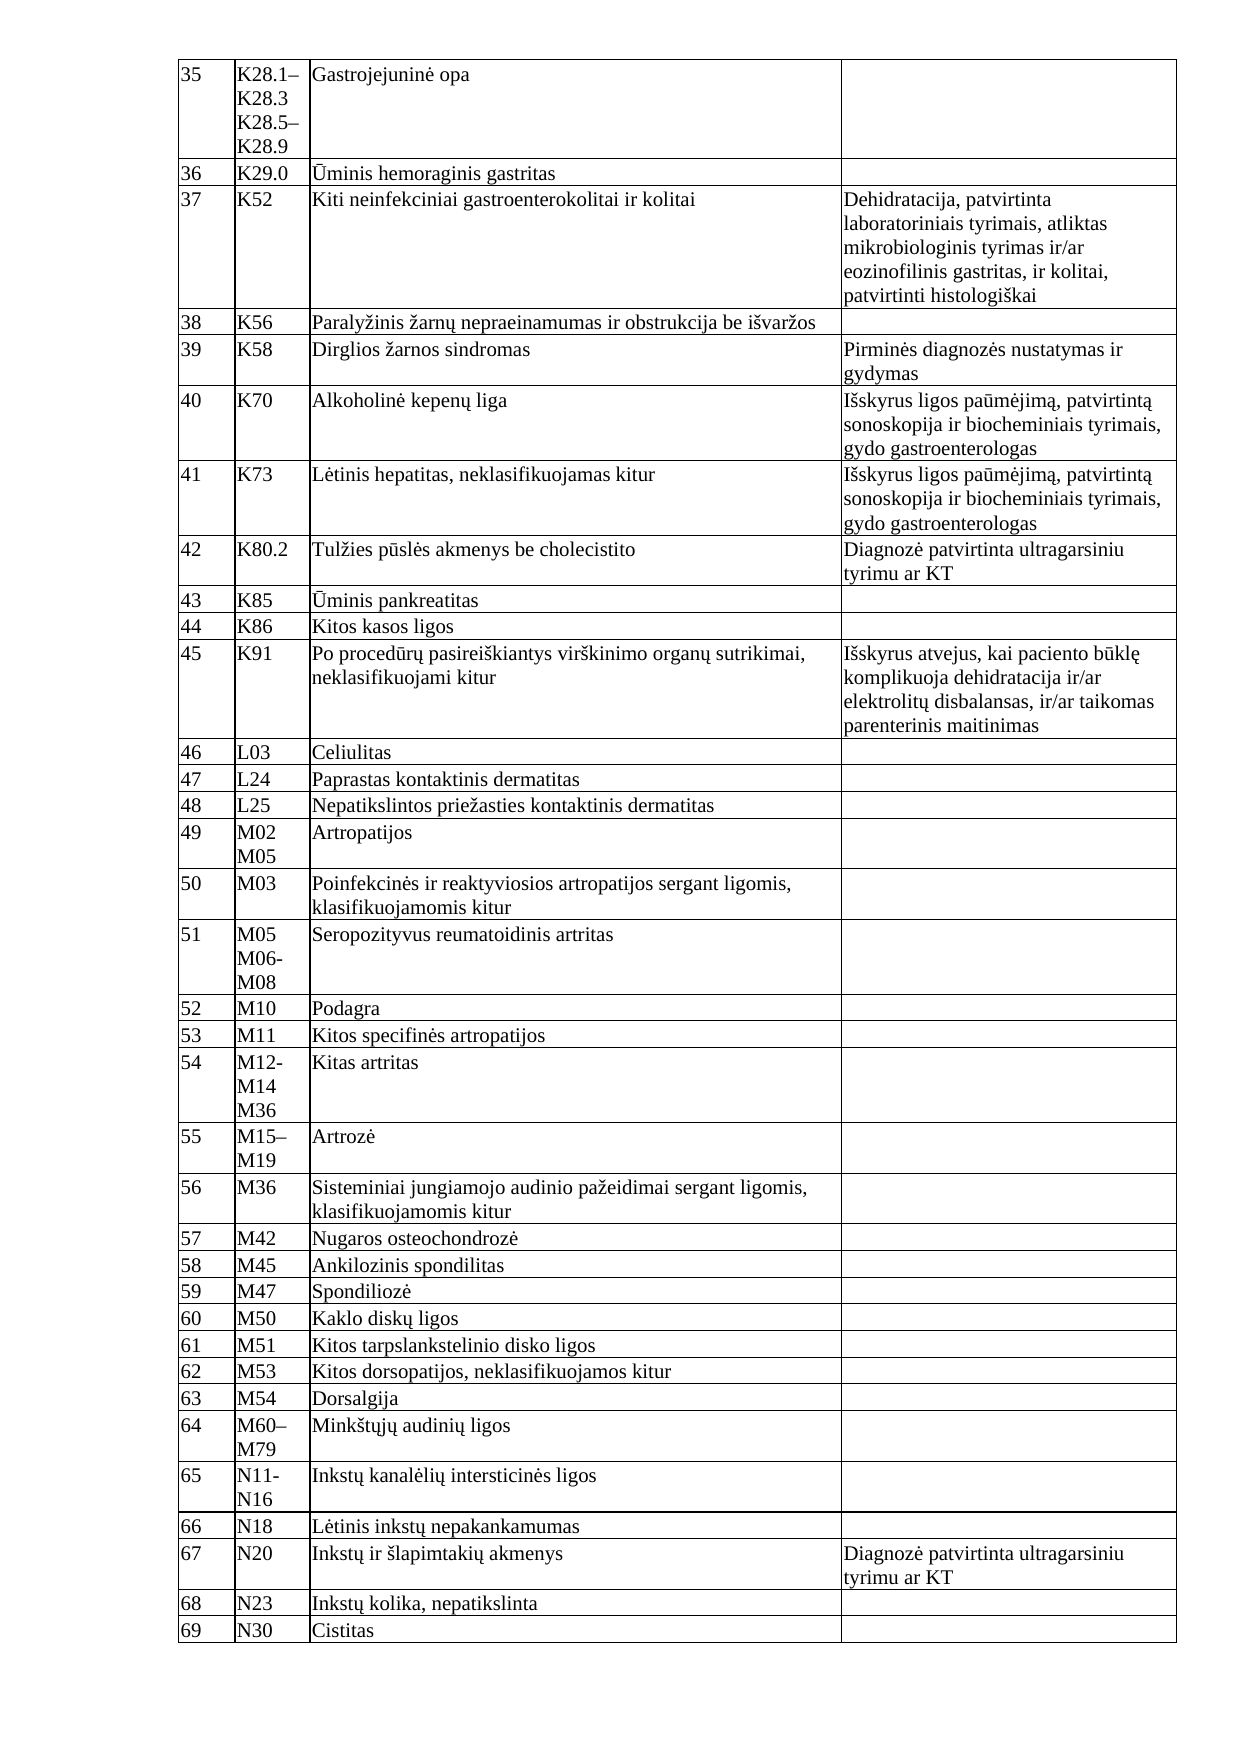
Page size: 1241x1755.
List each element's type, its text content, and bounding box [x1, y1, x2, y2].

table_cell 58 [179, 1251, 234, 1277]
table_cell 54 [179, 1048, 234, 1122]
table_cell Seropozityvus reumatoidinis artritas [311, 920, 841, 994]
table_cell Paralyžinis žarnų nepraeinamumas ir obstrukcija be išvaržos [311, 309, 841, 334]
table_cell Po procedūrų pasireiškiantys virškinimo organų sutrikimai, neklasifikuojami kitur [311, 640, 841, 737]
table_cell Poinfekcinės ir reaktyviosios artropatijos sergant ligomis, klasifikuojamomis kitur [311, 869, 841, 919]
table_cell Inkstų kolika, nepatikslinta [311, 1590, 841, 1615]
table_cell K28.1– K28.3 K28.5– K28.9 [236, 60, 309, 158]
table_cell Kitos kasos ligos [311, 613, 841, 638]
table_cell 41 [179, 461, 234, 534]
table_cell Dirglios žarnos sindromas [311, 335, 841, 385]
table_cell Gastrojejuninė opa [311, 60, 841, 158]
table_cell [842, 60, 1176, 158]
table_cell M36 [236, 1174, 309, 1223]
table_cell 60 [179, 1304, 234, 1330]
table_cell [842, 1513, 1176, 1538]
table_cell [842, 1590, 1176, 1615]
table_cell K29.0 [236, 159, 309, 184]
table_cell L25 [236, 792, 309, 817]
table_cell N30 [236, 1616, 309, 1642]
table_cell Pirminės diagnozės nustatymas ir gydymas [842, 335, 1176, 385]
table_cell 42 [179, 536, 234, 585]
table_cell Lėtinis hepatitas, neklasifikuojamas kitur [311, 461, 841, 534]
table_cell K85 [236, 586, 309, 612]
table_cell Išskyrus ligos paūmėjimą, patvirtintą sonoskopija ir biocheminiais tyrimais, gydo gastroenterologas [842, 386, 1176, 460]
table_cell M45 [236, 1251, 309, 1277]
table_cell Paprastas kontaktinis dermatitas [311, 765, 841, 791]
table_cell [842, 765, 1176, 791]
table_cell 62 [179, 1358, 234, 1383]
table_cell M03 [236, 869, 309, 919]
table_cell M50 [236, 1304, 309, 1330]
table_cell K80.2 [236, 536, 309, 585]
table_cell 61 [179, 1331, 234, 1357]
table_cell Ūminis hemoraginis gastritas [311, 159, 841, 184]
table_cell Sisteminiai jungiamojo audinio pažeidimai sergant ligomis, klasifikuojamomis kitur [311, 1174, 841, 1223]
table_cell M12-M14 M36 [236, 1048, 309, 1122]
table_cell 55 [179, 1123, 234, 1172]
table_cell Inkstų kanalėlių intersticinės ligos [311, 1462, 841, 1511]
table_cell [842, 1251, 1176, 1277]
table_cell [842, 1411, 1176, 1461]
table_cell [842, 1224, 1176, 1250]
table_cell [842, 1174, 1176, 1223]
table_cell K86 [236, 613, 309, 638]
table_cell 45 [179, 640, 234, 737]
table_cell Ankilozinis spondilitas [311, 1251, 841, 1277]
table_cell Spondiliozė [311, 1278, 841, 1303]
table_cell [842, 1123, 1176, 1172]
table_cell Nepatikslintos priežasties kontaktinis dermatitas [311, 792, 841, 817]
table_cell Minkštųjų audinių ligos [311, 1411, 841, 1461]
table_cell 37 [179, 186, 234, 307]
table_cell Alkoholinė kepenų liga [311, 386, 841, 460]
table_cell M51 [236, 1331, 309, 1357]
table_cell K58 [236, 335, 309, 385]
table_cell 38 [179, 309, 234, 334]
table_cell Artropatijos [311, 819, 841, 868]
table_cell Kitos tarpslankstelinio disko ligos [311, 1331, 841, 1357]
table_cell 59 [179, 1278, 234, 1303]
table_cell Kitas artritas [311, 1048, 841, 1122]
table_cell 49 [179, 819, 234, 868]
table_cell N11-N16 [236, 1462, 309, 1511]
table_cell K56 [236, 309, 309, 334]
table_cell K52 [236, 186, 309, 307]
table_cell [842, 1021, 1176, 1047]
table_cell [842, 1304, 1176, 1330]
table_cell [842, 739, 1176, 764]
table_cell 36 [179, 159, 234, 184]
table_cell 56 [179, 1174, 234, 1223]
table_cell 48 [179, 792, 234, 817]
table_cell Podagra [311, 995, 841, 1020]
table_cell Diagnozė patvirtinta ultragarsiniu tyrimu ar KT [842, 536, 1176, 585]
table_cell [842, 995, 1176, 1020]
table_cell [842, 819, 1176, 868]
table_cell 44 [179, 613, 234, 638]
table_cell [842, 1616, 1176, 1642]
table_cell [842, 792, 1176, 817]
table_cell Išskyrus atvejus, kai paciento būklę komplikuoja dehidratacija ir/ar elektrolitų disbalansas, ir/ar taikomas parenterinis maitinimas [842, 640, 1176, 737]
table_cell Nugaros osteochondrozė [311, 1224, 841, 1250]
table_cell Cistitas [311, 1616, 841, 1642]
table_cell [842, 1331, 1176, 1357]
table_cell 64 [179, 1411, 234, 1461]
table_cell 66 [179, 1513, 234, 1538]
table_cell M11 [236, 1021, 309, 1047]
table_cell [842, 586, 1176, 612]
table_cell Diagnozė patvirtinta ultragarsiniu tyrimu ar KT [842, 1539, 1176, 1589]
table_cell Artrozė [311, 1123, 841, 1172]
table_cell M42 [236, 1224, 309, 1250]
table_cell Dehidratacija, patvirtinta laboratoriniais tyrimais, atliktas mikrobiologinis tyrimas ir/ar eozinofilinis gastritas, ir kolitai, patvirtinti histologiškai [842, 186, 1176, 307]
table_cell 63 [179, 1384, 234, 1410]
table_cell M15–M19 [236, 1123, 309, 1172]
table_cell Lėtinis inkstų nepakankamumas [311, 1513, 841, 1538]
table_cell M10 [236, 995, 309, 1020]
table_cell M60– M79 [236, 1411, 309, 1461]
table_cell [842, 920, 1176, 994]
table_cell K73 [236, 461, 309, 534]
table_cell Celiulitas [311, 739, 841, 764]
table_cell 65 [179, 1462, 234, 1511]
table_cell [842, 613, 1176, 638]
table_cell [842, 1358, 1176, 1383]
table_cell [842, 1048, 1176, 1122]
table_cell 46 [179, 739, 234, 764]
table_cell M05 M06-M08 [236, 920, 309, 994]
table_cell 43 [179, 586, 234, 612]
table_cell 39 [179, 335, 234, 385]
table_cell M53 [236, 1358, 309, 1383]
table_cell [842, 159, 1176, 184]
table_cell 57 [179, 1224, 234, 1250]
table_cell N20 [236, 1539, 309, 1589]
table_cell Dorsalgija [311, 1384, 841, 1410]
table_cell 51 [179, 920, 234, 994]
table_cell M02 M05 [236, 819, 309, 868]
table_cell Kitos dorsopatijos, neklasifikuojamos kitur [311, 1358, 841, 1383]
table_cell [842, 1278, 1176, 1303]
table_cell 50 [179, 869, 234, 919]
table_cell 68 [179, 1590, 234, 1615]
table_cell Kaklo diskų ligos [311, 1304, 841, 1330]
table_cell Tulžies pūslės akmenys be cholecistito [311, 536, 841, 585]
table_cell Išskyrus ligos paūmėjimą, patvirtintą sonoskopija ir biocheminiais tyrimais, gydo gastroenterologas [842, 461, 1176, 534]
table_cell 67 [179, 1539, 234, 1589]
table_cell 35 [179, 60, 234, 158]
table_cell M47 [236, 1278, 309, 1303]
table_cell Inkstų ir šlapimtakių akmenys [311, 1539, 841, 1589]
table_cell [842, 1462, 1176, 1511]
table_cell L03 [236, 739, 309, 764]
table_cell M54 [236, 1384, 309, 1410]
table_cell Ūminis pankreatitas [311, 586, 841, 612]
table_cell 53 [179, 1021, 234, 1047]
table_cell [842, 869, 1176, 919]
table_cell 52 [179, 995, 234, 1020]
table_cell N23 [236, 1590, 309, 1615]
table_cell 47 [179, 765, 234, 791]
table_cell L24 [236, 765, 309, 791]
table_cell N18 [236, 1513, 309, 1538]
table_cell K70 [236, 386, 309, 460]
table_cell Kitos specifinės artropatijos [311, 1021, 841, 1047]
table_cell 40 [179, 386, 234, 460]
table_cell Kiti neinfekciniai gastroenterokolitai ir kolitai [311, 186, 841, 307]
table_cell [842, 1384, 1176, 1410]
table_cell [842, 309, 1176, 334]
table_cell 69 [179, 1616, 234, 1642]
table_cell K91 [236, 640, 309, 737]
